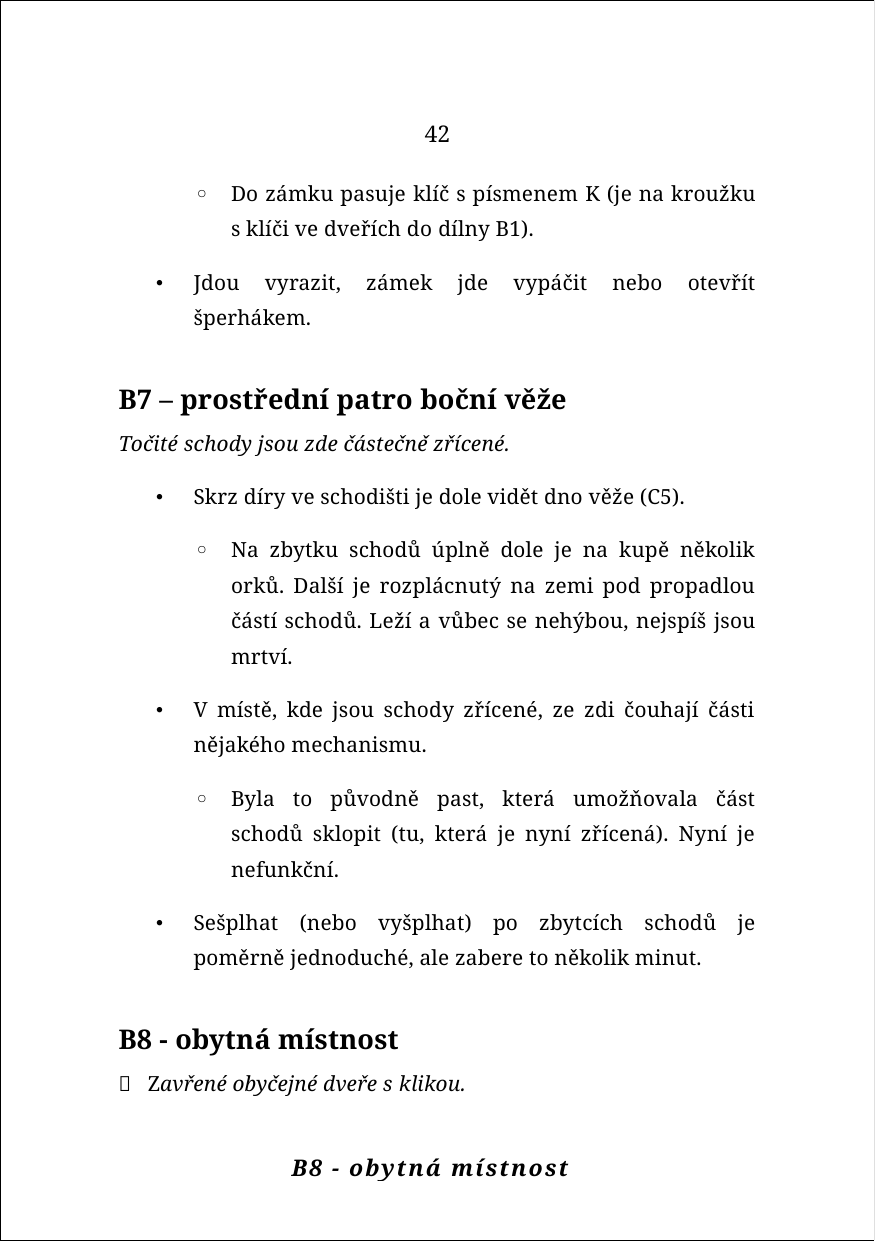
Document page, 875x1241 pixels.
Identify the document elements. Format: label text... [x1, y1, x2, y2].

list Do zámku pasuje klíč s⁠ písmenem K⁠ (je na kroužku s⁠ klíči ve dveřích do dílny B1). [193, 179, 756, 243]
list Skrz díry ve schodišti je dole vidět dno věže (C5). [156, 482, 756, 510]
list Byla to původně past, která umožňovala část schodů sklopit (tu, která je nyní zřícená). Nyní je nefunkční. [193, 784, 756, 883]
list Sešplhat (nebo vyšplhat) po zbytcích schodů je poměrně jednoduché, ale zabere to několik minut. [156, 908, 756, 972]
text 🚪 Zavřené obyčejné dveře s⁠ klikou. [118, 1069, 756, 1097]
list Jdou vyrazit, zámek jde vypáčit nebo otevřít šperhákem. [156, 268, 756, 332]
subtitle B8 - obytná místnost [118, 1020, 756, 1057]
list Na zbytku schodů úplně dole je na kupě několik orků. Další je rozplácnutý na zemi pod propadlou částí schodů. Leží a⁠ vůbec se nehýbou, nejspíš jsou mrtví. [193, 535, 756, 670]
text Točité schody jsou zde částečně zřícené. [118, 429, 756, 457]
list V⁠ místě, kde jsou schody zřícené, ze zdi čouhají části nějakého mechanismu. [156, 695, 756, 759]
subtitle B7 – prostřední patro boční věže [118, 380, 756, 417]
